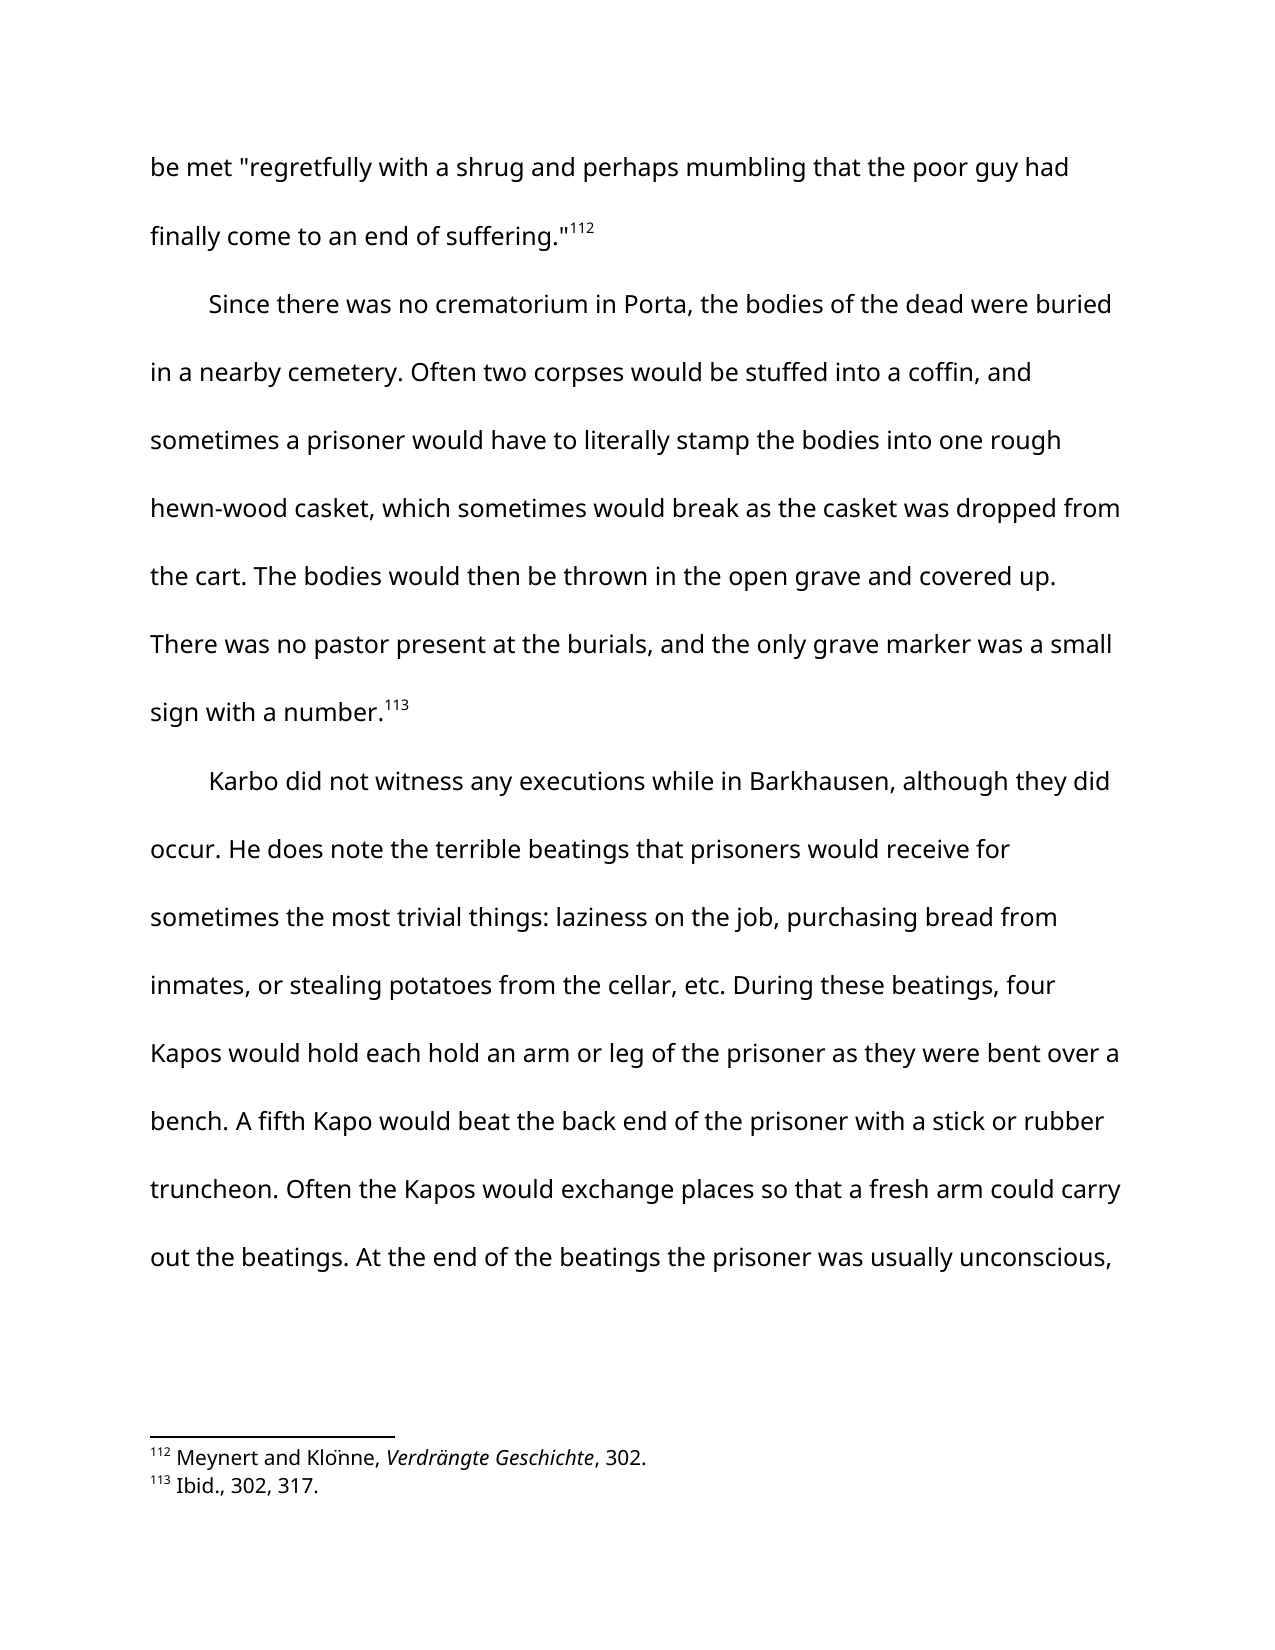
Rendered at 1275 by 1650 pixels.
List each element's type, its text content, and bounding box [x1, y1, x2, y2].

text Karbo did not witness any executions while in Barkhausen, although they did occur. He does note the terrible beatings that prisoners would receive for sometimes the most trivial things: laziness on the job, purchasing bread from inmates, or stealing potatoes from the cellar, etc. During these beatings, four Kapos would hold each hold an arm or leg of the prisoner as they were bent over a bench. A fifth Kapo would beat the back end of the prisoner with a stick or rubber truncheon. Often the Kapos would exchange places so that a fresh arm could carry out the beatings. At the end of the beatings the prisoner was usually unconscious, [150, 763, 1125, 1274]
text Ibid., 302, 317. [150, 1472, 1125, 1500]
text Since there was no crematorium in Porta, the bodies of the dead were buried in a nearby cemetery. Often two corpses would be stuffed into a coffin, and sometimes a prisoner would have to literally stamp the bodies into one rough hewn-wood casket, which sometimes would break as the casket was dropped from the cart. The bodies would then be thrown in the open grave and covered up. There was no pastor present at the burials, and the only grave marker was a small sign with a number. [150, 286, 1125, 729]
text be met "regretfully with a shrug and perhaps mumbling that the poor guy had finally come to an end of suffering." [150, 150, 1125, 252]
text Meynert and Klönne, Verdrängte Geschichte, 302. [150, 1443, 1125, 1472]
